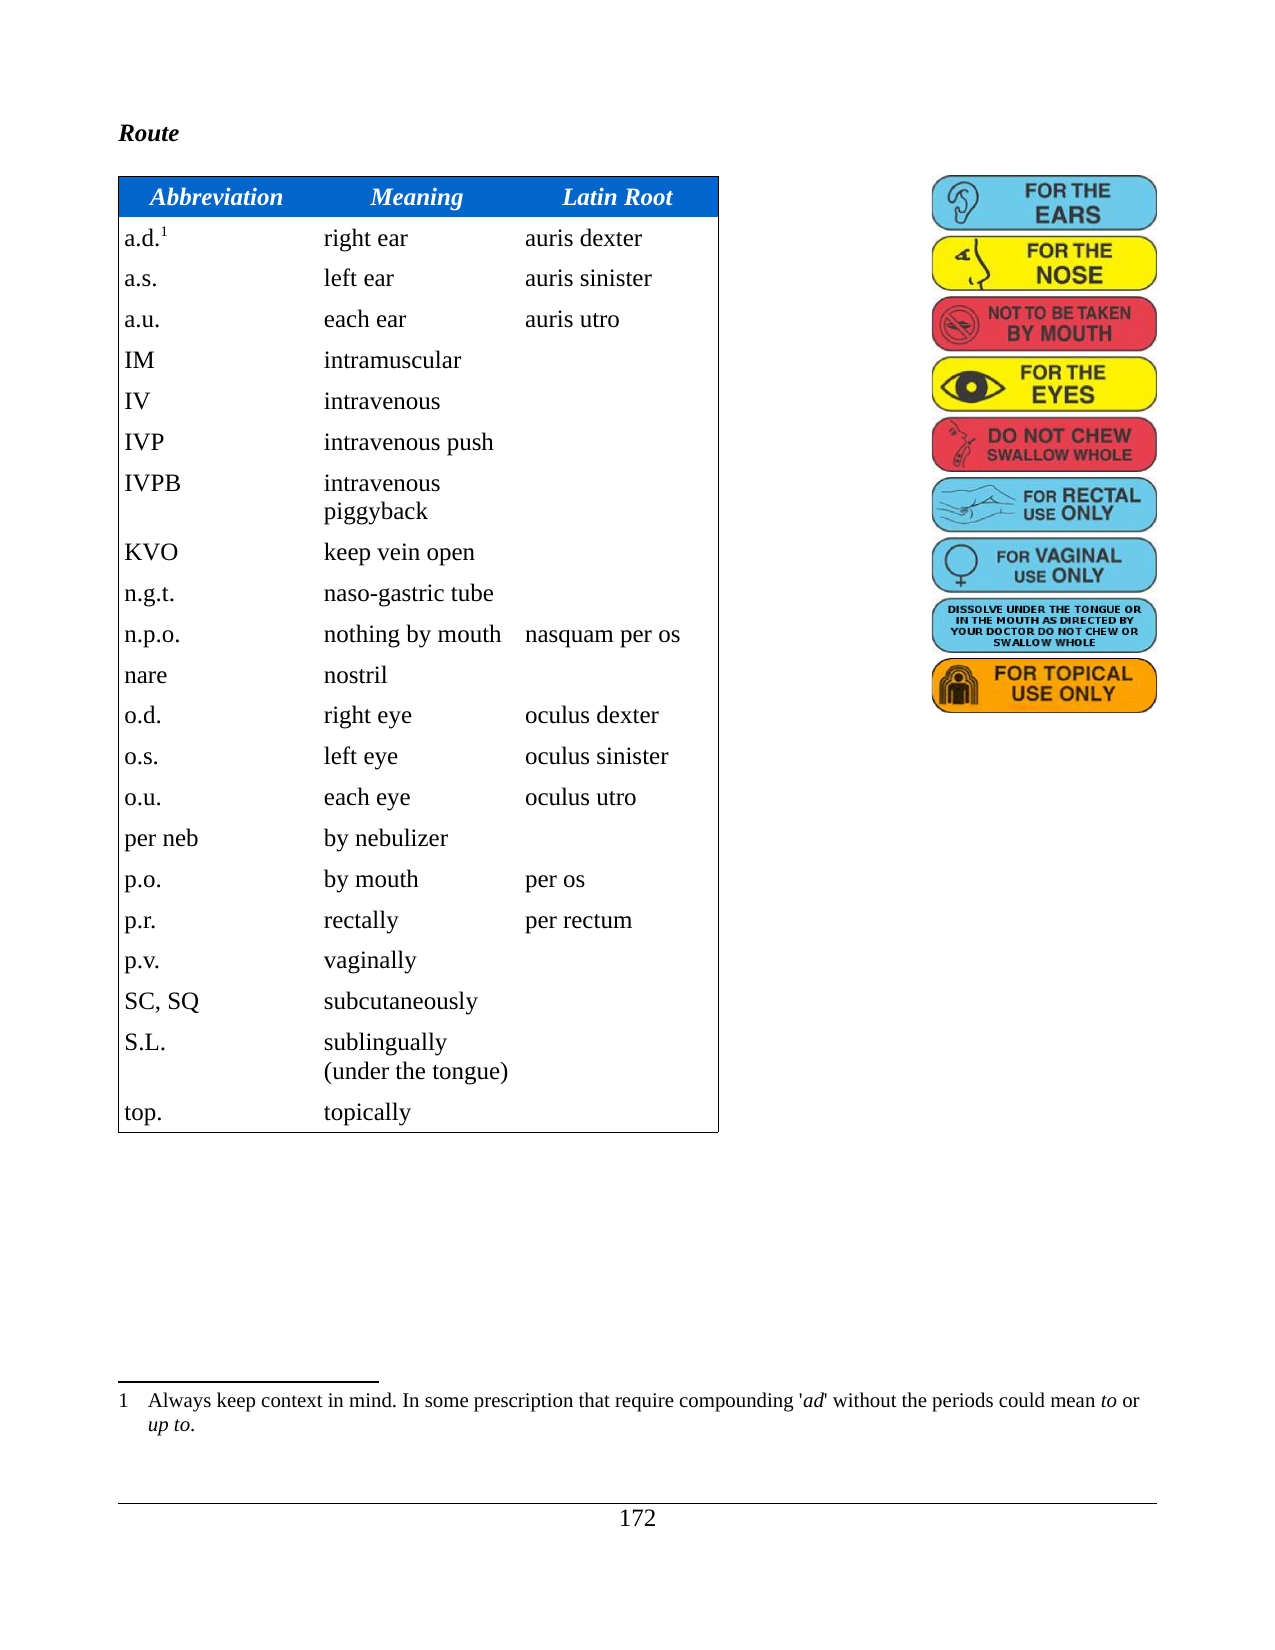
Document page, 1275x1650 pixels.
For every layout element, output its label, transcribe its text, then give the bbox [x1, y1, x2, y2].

table_cell [519, 654, 718, 694]
table_cell oculus utro [519, 776, 718, 817]
table_cell IV [119, 380, 318, 421]
table_cell subcutaneously [318, 980, 519, 1021]
table_cell [519, 380, 718, 421]
table_cell per os [519, 858, 718, 899]
table_cell nothing by mouth [318, 613, 519, 654]
table_cell n.p.o. [119, 613, 318, 654]
table_cell o.s. [119, 735, 318, 776]
table_cell each ear [318, 298, 519, 339]
table_cell [519, 572, 718, 613]
table_cell nostril [318, 654, 519, 694]
table_cell per neb [119, 817, 318, 858]
table_cell intravenous piggyback [318, 462, 519, 531]
table_cell S.L. [119, 1021, 318, 1091]
picture [931, 175, 1157, 713]
table_cell [519, 940, 718, 980]
table_header Latin Root [519, 177, 718, 217]
table_cell rectally [318, 899, 519, 939]
table_cell [519, 817, 718, 858]
table_cell KVO [119, 531, 318, 572]
table_cell nare [119, 654, 318, 694]
table_cell keep vein open [318, 531, 519, 572]
table_cell naso-gastric tube [318, 572, 519, 613]
table_cell oculus dexter [519, 695, 718, 735]
table_cell intravenous [318, 380, 519, 421]
table_cell IVP [119, 421, 318, 462]
table_cell intravenous push [318, 421, 519, 462]
table_cell topically [318, 1091, 519, 1132]
table_cell auris sinister [519, 258, 718, 298]
table_cell p.v. [119, 940, 318, 980]
table_cell each eye [318, 776, 519, 817]
table_cell nasquam per os [519, 613, 718, 654]
table_cell top. [119, 1091, 318, 1132]
table_cell IVPB [119, 462, 318, 531]
table_cell [519, 339, 718, 380]
table_cell per rectum [519, 899, 718, 939]
table_cell [519, 1091, 718, 1132]
table_header Meaning [318, 177, 519, 217]
table_cell right ear [318, 217, 519, 257]
table_cell IM [119, 339, 318, 380]
table_cell SC, SQ [119, 980, 318, 1021]
table_cell a.s. [119, 258, 318, 298]
text Route [118, 118, 1157, 147]
table_cell a.u. [119, 298, 318, 339]
table_cell intramuscular [318, 339, 519, 380]
table_cell by nebulizer [318, 817, 519, 858]
table_cell vaginally [318, 940, 519, 980]
table_cell left ear [318, 258, 519, 298]
table_cell sublingually (under the tongue) [318, 1021, 519, 1091]
table_cell by mouth [318, 858, 519, 899]
table_cell [519, 462, 718, 531]
table_cell p.o. [119, 858, 318, 899]
table_cell o.u. [119, 776, 318, 817]
table_cell right eye [318, 695, 519, 735]
table_cell [519, 421, 718, 462]
table_cell [519, 980, 718, 1021]
table_cell left eye [318, 735, 519, 776]
table_header Abbreviation [119, 177, 318, 217]
table_cell a.d. [119, 217, 318, 257]
table_cell n.g.t. [119, 572, 318, 613]
table_cell o.d. [119, 695, 318, 735]
table_cell oculus sinister [519, 735, 718, 776]
table_cell auris dexter [519, 217, 718, 257]
table_cell [519, 1021, 718, 1091]
table_cell p.r. [119, 899, 318, 939]
table_cell auris utro [519, 298, 718, 339]
table_cell [519, 531, 718, 572]
